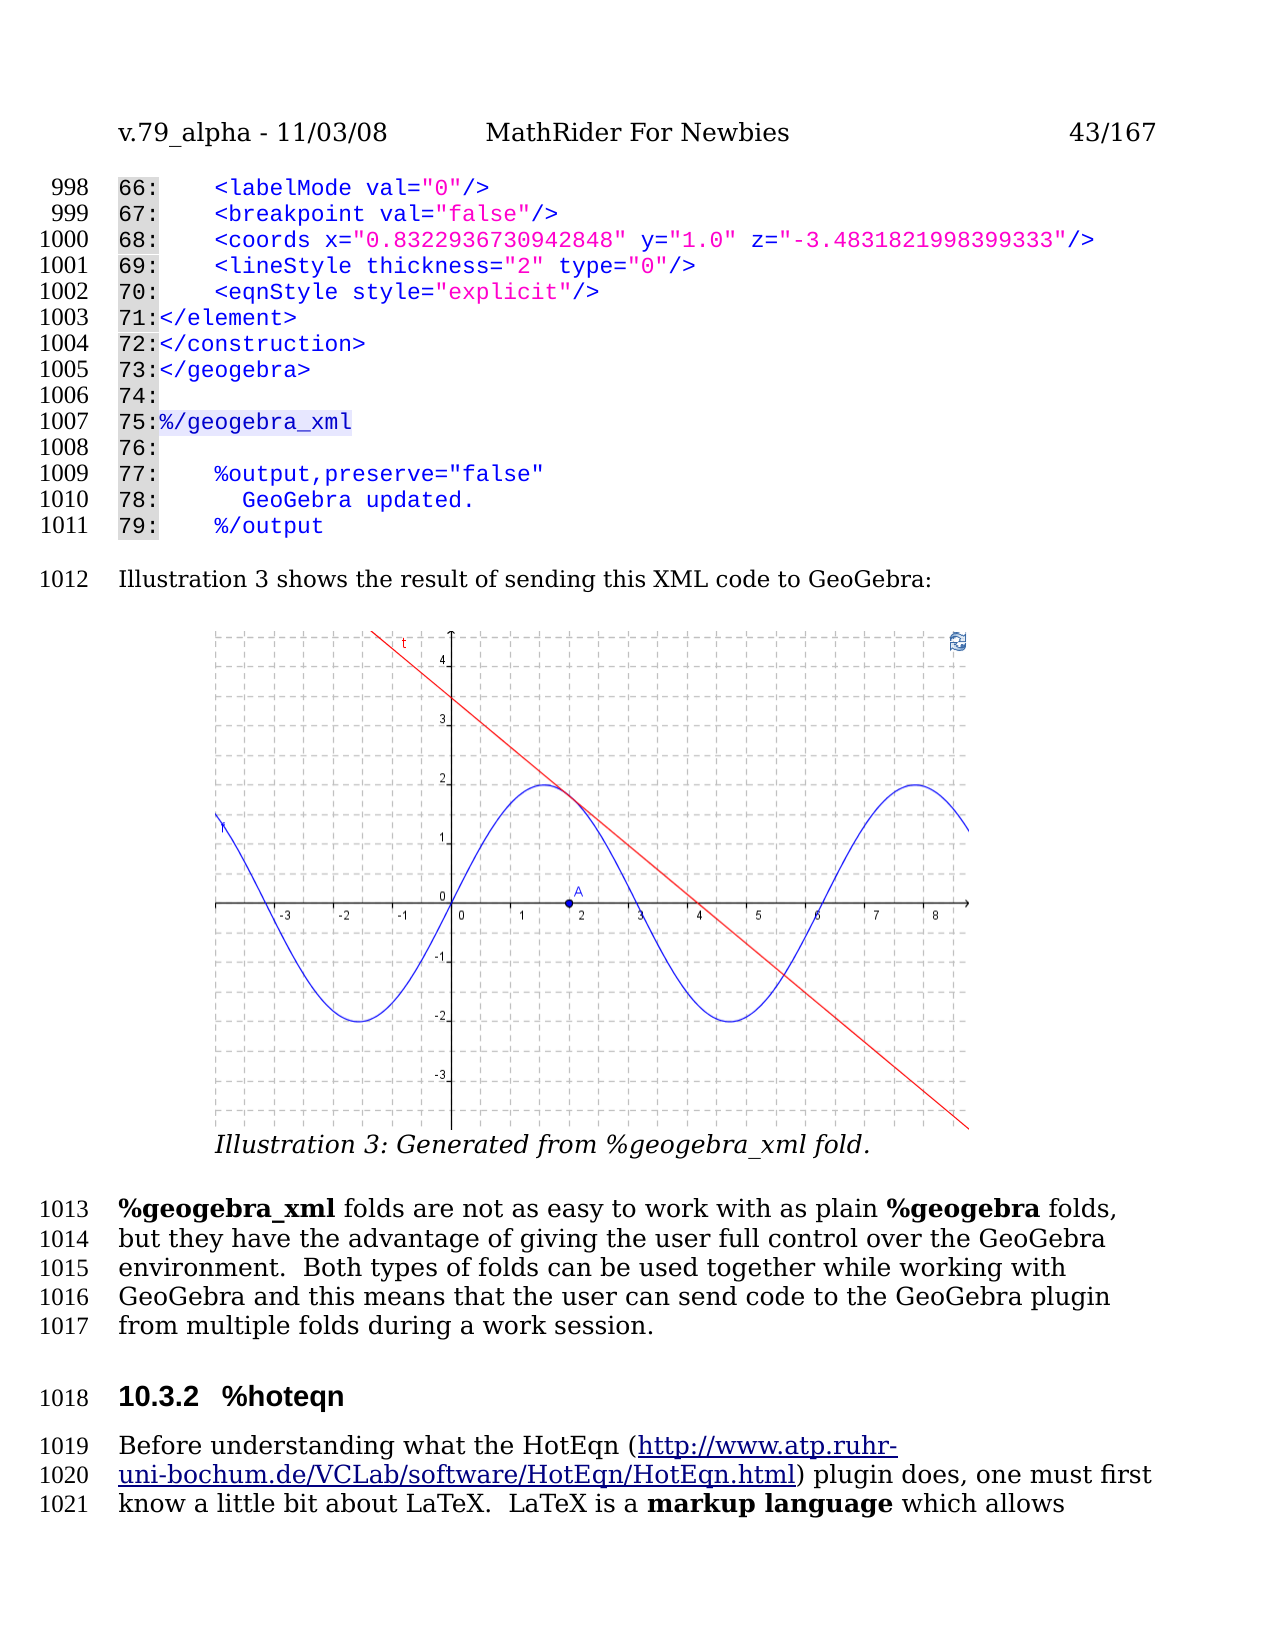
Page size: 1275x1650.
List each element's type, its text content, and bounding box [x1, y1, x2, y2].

text Illustration 3: Generated from %geogebra_xml fold. [215, 1130, 969, 1159]
text Illustration 3 shows the result of sending this XML code to GeoGebra: [118, 566, 1157, 592]
text 73:</geogebra> [118, 358, 1157, 384]
text 78: GeoGebra updated. [118, 488, 1157, 514]
text 74: [118, 384, 1157, 410]
text 75:%/geogebra_xml [118, 410, 1157, 436]
text 72:</construction> [118, 332, 1157, 358]
text 70: <eqnStyle style="explicit"/> [118, 281, 1157, 306]
text %geogebra_xml folds are not as easy to work with as plain %geogebra folds, but they have the advantage of giving the user full control over the GeoGebra environment. Both types of folds can be used together while working with GeoGebra and this means that the user can send code to the GeoGebra plugin from multiple folds during a work session. [118, 1194, 1157, 1340]
text 67: <breakpoint val="false"/> [118, 203, 1157, 229]
picture [215, 631, 969, 1130]
subtitle %hoteqn [118, 1379, 1157, 1413]
text Before understanding what the HotEqn (http://www.atp.ruhr-uni-bochum.de/VCLab/software/HotEqn/HotEqn.html) plugin does, one must first know a little bit about LaTeX. LaTeX is a markup language which allows [118, 1431, 1157, 1519]
text 68: <coords x="0.8322936730942848" y="1.0" z="-3.4831821998399333"/> [118, 229, 1157, 254]
text 66: <labelMode val="0"/> [118, 177, 1157, 203]
text 69: <lineStyle thickness="2" type="0"/> [118, 254, 1157, 281]
text 71:</element> [118, 306, 1157, 332]
text 77: %output,preserve="false" [118, 462, 1157, 488]
text 79: %/output [118, 514, 1157, 540]
text 76: [118, 436, 1157, 462]
